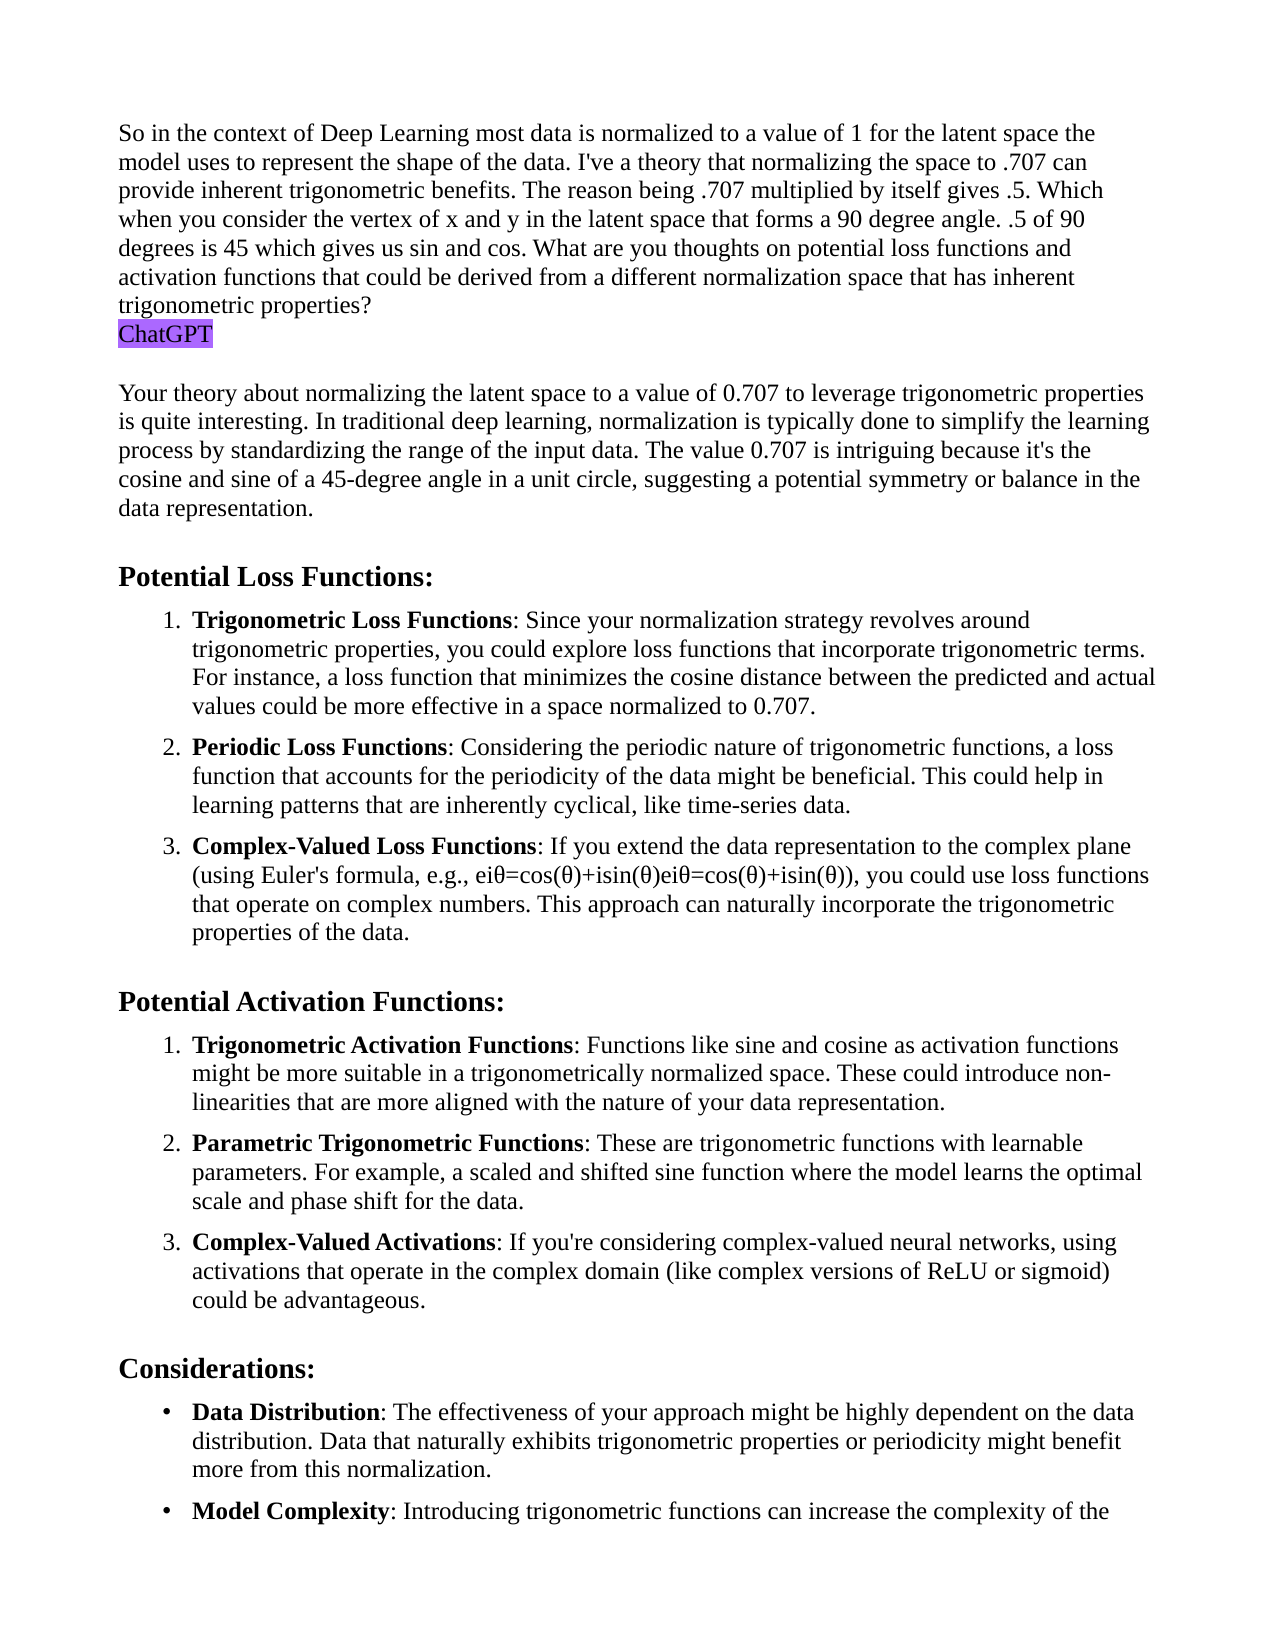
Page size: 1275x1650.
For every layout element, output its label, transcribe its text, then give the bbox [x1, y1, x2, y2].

list Complex-Valued Loss Functions: If you extend the data representation to the complex plane (using Euler's formula, e.g., eiθ=cos⁡(θ)+isin⁡(θ)eiθ=cos(θ)+isin(θ)), you could use loss functions that operate on complex numbers. This approach can naturally incorporate the trigonometric properties of the data. [162, 831, 1157, 946]
list Trigonometric Activation Functions: Functions like sine and cosine as activation functions might be more suitable in a trigonometrically normalized space. These could introduce non-linearities that are more aligned with the nature of your data representation. [162, 1030, 1157, 1116]
subtitle Potential Loss Functions: [118, 559, 1157, 592]
list Data Distribution: The effectiveness of your approach might be highly dependent on the data distribution. Data that naturally exhibits trigonometric properties or periodicity might benefit more from this normalization. [162, 1397, 1157, 1483]
text ChatGPT [118, 319, 1157, 348]
list Parametric Trigonometric Functions: These are trigonometric functions with learnable parameters. For example, a scaled and shifted sine function where the model learns the optimal scale and phase shift for the data. [162, 1128, 1157, 1215]
list Trigonometric Loss Functions: Since your normalization strategy revolves around trigonometric properties, you could explore loss functions that incorporate trigonometric terms. For instance, a loss function that minimizes the cosine distance between the predicted and actual values could be more effective in a space normalized to 0.707. [162, 605, 1157, 720]
text Your theory about normalizing the latent space to a value of 0.707 to leverage trigonometric properties is quite interesting. In traditional deep learning, normalization is typically done to simplify the learning process by standardizing the range of the input data. The value 0.707 is intriguing because it's the cosine and sine of a 45-degree angle in a unit circle, suggesting a potential symmetry or balance in the data representation. [118, 378, 1157, 521]
text So in the context of Deep Learning most data is normalized to a value of 1 for the latent space the model uses to represent the shape of the data. I've a theory that normalizing the space to .707 can provide inherent trigonometric benefits. The reason being .707 multiplied by itself gives .5. Which when you consider the vertex of x and y in the latent space that forms a 90 degree angle. .5 of 90 degrees is 45 which gives us sin and cos. What are you thoughts on potential loss functions and activation functions that could be derived from a different normalization space that has inherent trigonometric properties? [118, 118, 1157, 319]
list Complex-Valued Activations: If you're considering complex-valued neural networks, using activations that operate in the complex domain (like complex versions of ReLU or sigmoid) could be advantageous. [162, 1227, 1157, 1313]
subtitle Potential Activation Functions: [118, 984, 1157, 1017]
list Model Complexity: Introducing trigonometric functions can increase the complexity of the [162, 1496, 1157, 1524]
subtitle Considerations: [118, 1351, 1157, 1384]
list Periodic Loss Functions: Considering the periodic nature of trigonometric functions, a loss function that accounts for the periodicity of the data might be beneficial. This could help in learning patterns that are inherently cyclical, like time-series data. [162, 732, 1157, 819]
